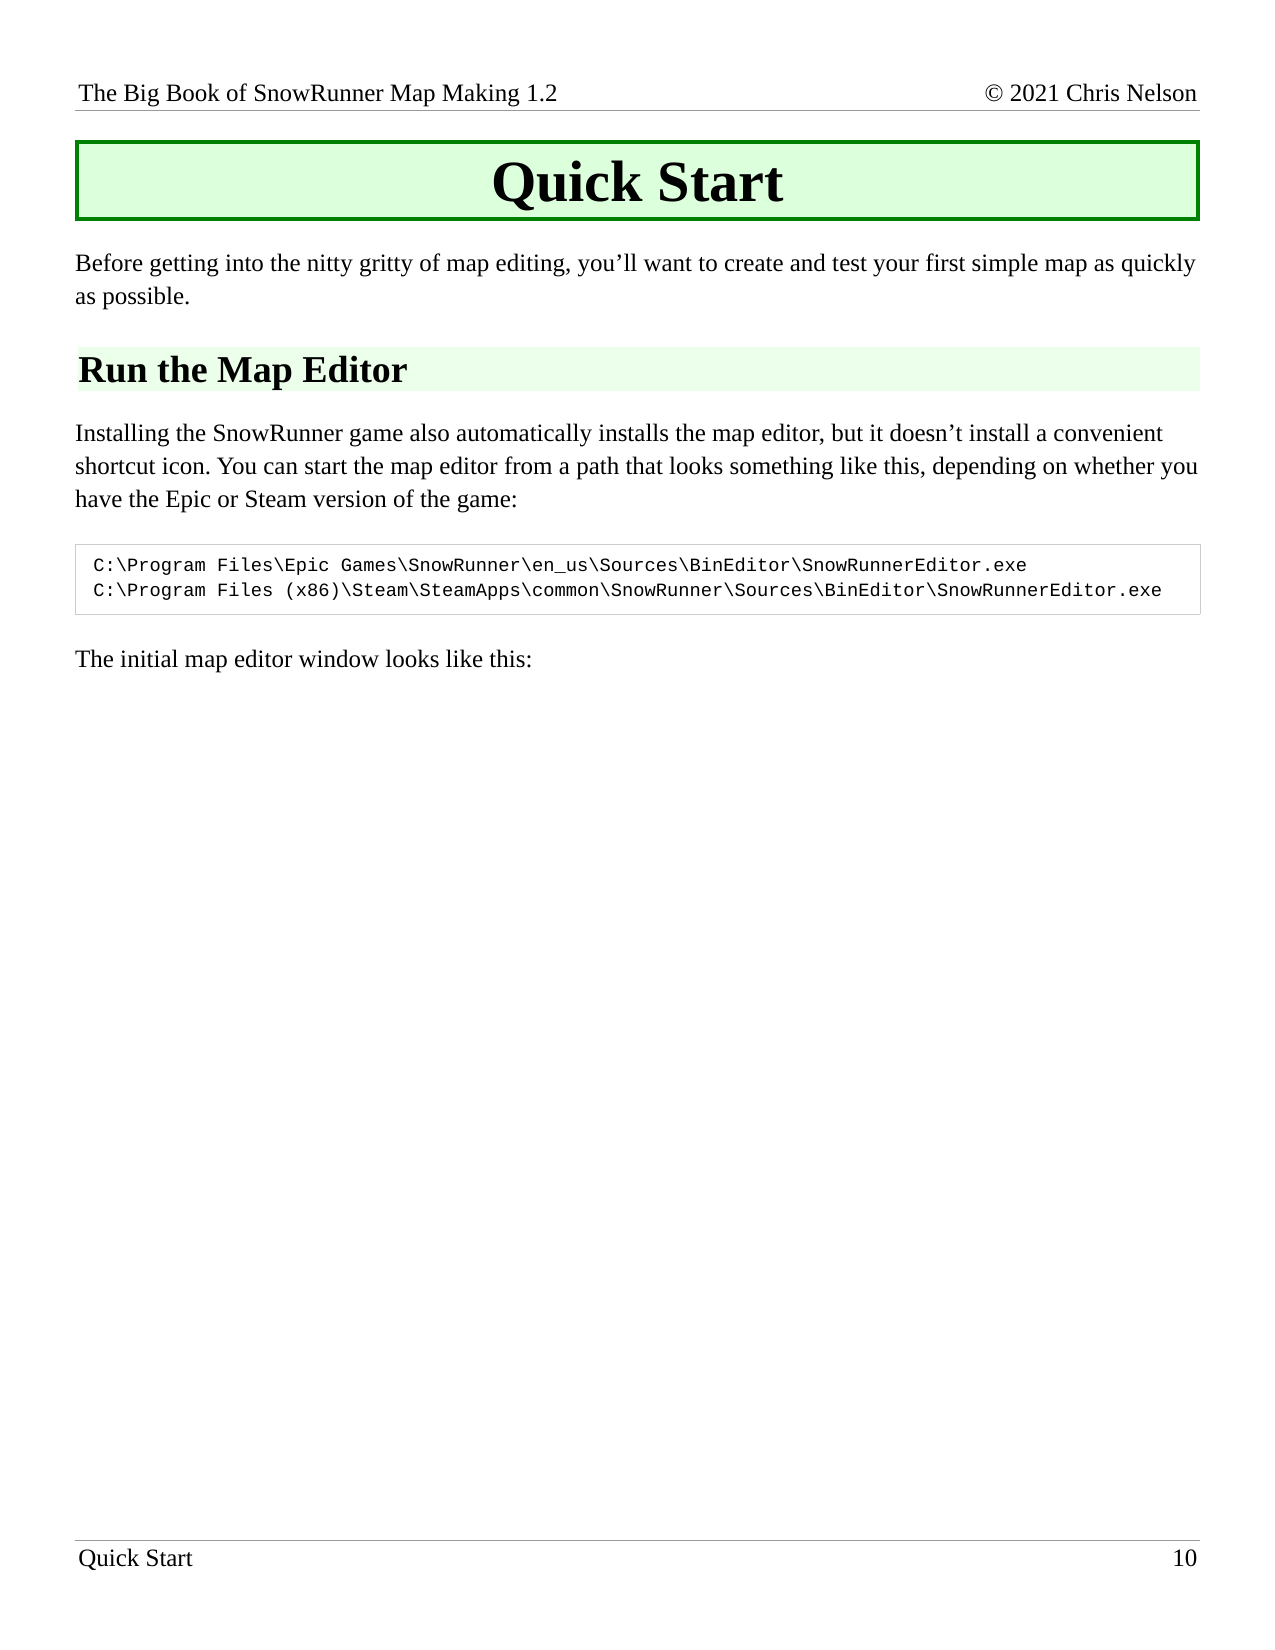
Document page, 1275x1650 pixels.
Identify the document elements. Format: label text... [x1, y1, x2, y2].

text C:\Program Files (x86)\Steam\SteamApps\common\SnowRunner\Sources\BinEditor\SnowRunnerEditor.exe [76, 568, 1200, 614]
subtitle Quick Start [79, 144, 1196, 217]
text The initial map editor window looks like this: [75, 644, 1200, 673]
text Before getting into the nitty gritty of map editing, you’ll want to create and test your first simple map as quickly as possible. [75, 248, 1200, 310]
subtitle Run the Map Editor [78, 347, 1200, 391]
text C:\Program Files\Epic Games\SnowRunner\en_us\Sources\BinEditor\SnowRunnerEditor.exe [76, 545, 1200, 568]
text Installing the SnowRunner game also automatically installs the map editor, but it doesn’t install a convenient shortcut icon. You can start the map editor from a path that looks something like this, depending on whether you have the Epic or Steam version of the game: [75, 418, 1200, 513]
